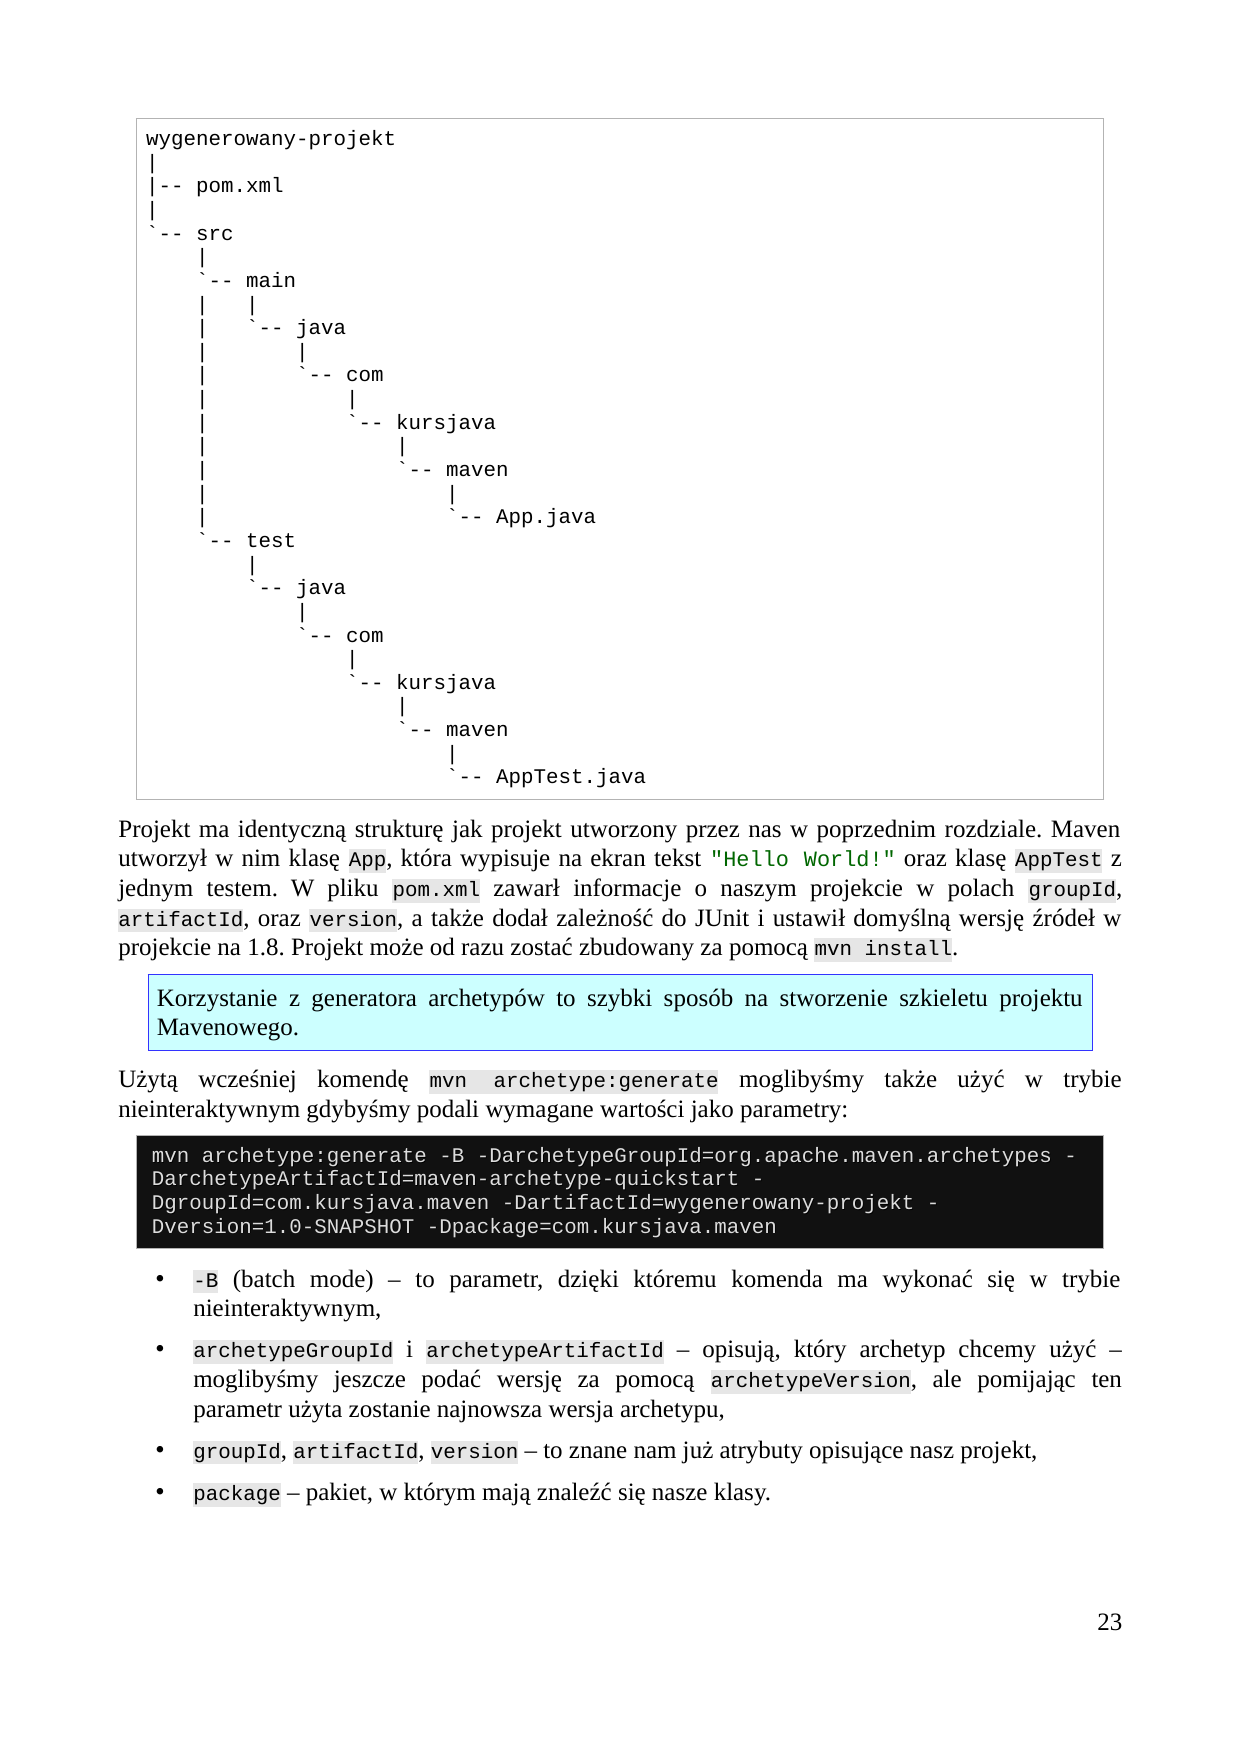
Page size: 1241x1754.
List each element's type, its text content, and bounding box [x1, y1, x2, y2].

text `-- main [137, 260, 1103, 284]
text | | [137, 378, 1103, 402]
list package – pakiet, w którym mają znaleźć się nasze klasy. [156, 1477, 1122, 1507]
list archetypeGroupId i archetypeArtifactId – opisują, który archetyp chcemy użyć – moglibyśmy jeszcze podać wersję za pomocą archetypeVersion, ale pomijając ten parametr użyta zostanie najnowsza wersja archetypu, [156, 1334, 1122, 1422]
text `-- com [137, 615, 1103, 638]
text | [137, 686, 1103, 709]
text `-- test [137, 520, 1103, 544]
text | `-- App.java [137, 496, 1103, 520]
text | [137, 189, 1103, 213]
text Użytą wcześniej komendę mvn archetype:generate moglibyśmy także użyć w trybie nieinteraktywnym gdybyśmy podali wymagane wartości jako parametry: [118, 1064, 1122, 1122]
text | [137, 544, 1103, 567]
text | [137, 236, 1103, 260]
text mvn archetype:generate -B -DarchetypeGroupId=org.apache.maven.archetypes -DarchetypeArtifactId=maven-archetype-quickstart -DgroupId=com.kursjava.maven -DartifactId=wygenerowany-projekt -Dversion=1.0-SNAPSHOT -Dpackage=com.kursjava.maven [137, 1136, 1103, 1248]
text | [137, 142, 1103, 165]
text | | [137, 331, 1103, 354]
text | [137, 591, 1103, 615]
text `-- src [137, 213, 1103, 236]
text | `-- kursjava [137, 402, 1103, 426]
text | [137, 638, 1103, 662]
text Projekt ma identyczną strukturę jak projekt utworzony przez nas w poprzednim rozdziale. Maven utworzył w nim klasę App, która wypisuje na ekran tekst "Hello World!" oraz klasę AppTest z jednym testem. W pliku pom.xml zawarł informacje o naszym projekcie w polach groupId, artifactId, oraz version, a także dodał zależność do JUnit i ustawił domyślną wersję źródeł w projekcie na 1.8. Projekt może od razu zostać zbudowany za pomocą mvn install. [118, 814, 1122, 962]
text Korzystanie z generatora archetypów to szybki sposób na stworzenie szkieletu projektu Mavenowego. [149, 975, 1092, 1050]
text | `-- java [137, 307, 1103, 331]
text `-- maven [137, 709, 1103, 733]
text |-- pom.xml [137, 165, 1103, 189]
text | `-- com [137, 354, 1103, 378]
text wygenerowany-projekt [137, 119, 1103, 142]
list groupId, artifactId, version – to znane nam już atrybuty opisujące nasz projekt, [156, 1435, 1122, 1464]
text | | [137, 426, 1103, 449]
text `-- kursjava [137, 662, 1103, 686]
text `-- AppTest.java [137, 757, 1103, 799]
text `-- java [137, 567, 1103, 591]
text | `-- maven [137, 449, 1103, 473]
list -B (batch mode) – to parametr, dzięki któremu komenda ma wykonać się w trybie nieinteraktywnym, [156, 1264, 1122, 1322]
text | [137, 733, 1103, 757]
text | | [137, 284, 1103, 307]
text | | [137, 473, 1103, 496]
